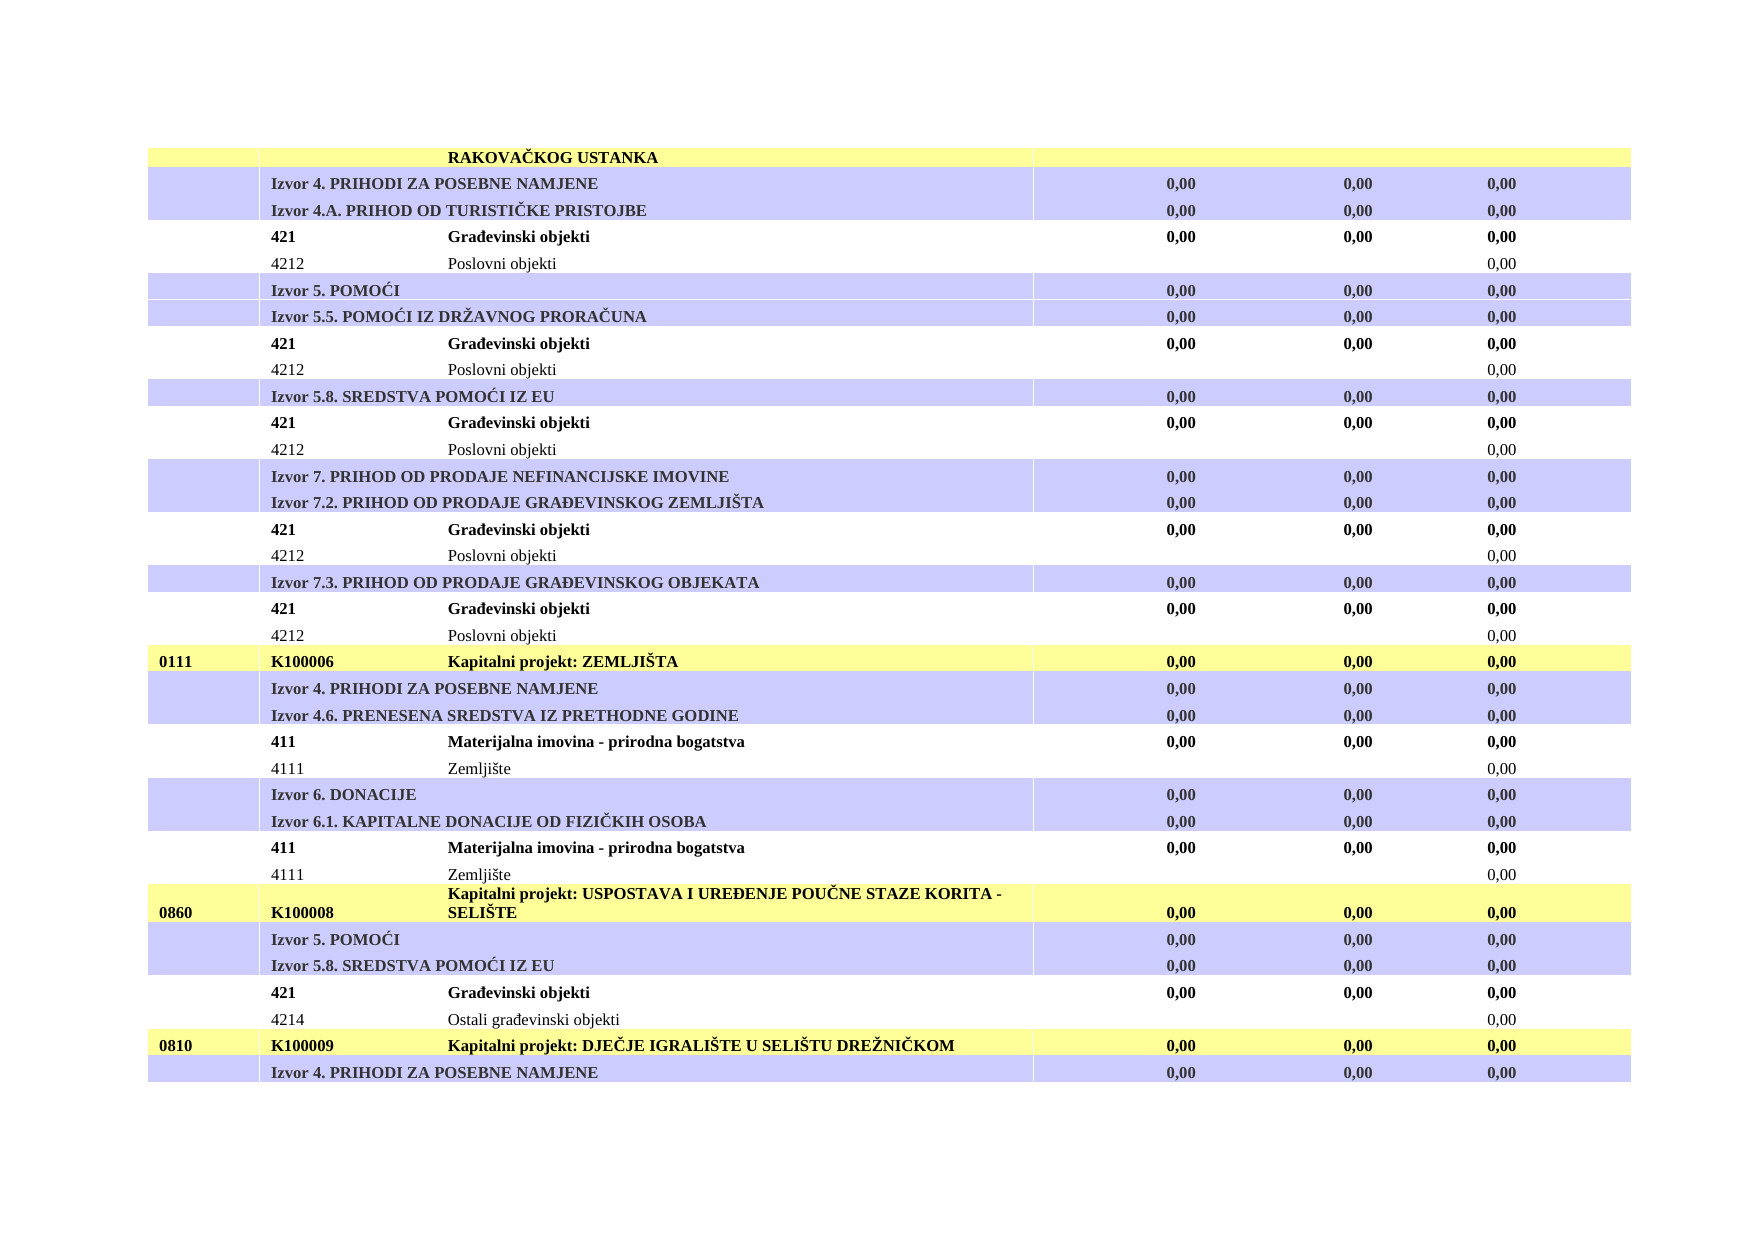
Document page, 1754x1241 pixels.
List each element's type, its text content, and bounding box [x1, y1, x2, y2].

table_cell 0,00 [1384, 698, 1527, 724]
table_cell [1527, 1002, 1631, 1028]
table_cell 0,00 [1384, 949, 1527, 975]
table_cell [1527, 246, 1631, 273]
table_cell 4212 [260, 433, 436, 459]
table_cell 0111 [148, 645, 259, 671]
table_cell 0,00 [1207, 326, 1384, 353]
table_cell Izvor 4. PRIHODI ZA POSEBNE NAMJENE [260, 671, 1033, 698]
table_cell [148, 148, 259, 167]
table_cell 0,00 [1034, 459, 1207, 486]
table_cell Poslovni objekti [436, 539, 1033, 565]
table_cell [1034, 1002, 1207, 1028]
table_cell 0,00 [1384, 804, 1527, 831]
table_cell [1034, 246, 1207, 273]
table_cell [1034, 539, 1207, 565]
table_cell Izvor 6. DONACIJE [260, 778, 1033, 804]
table_cell [148, 804, 259, 831]
table_cell [1527, 645, 1631, 671]
table_cell [1034, 353, 1207, 379]
table_cell [1207, 433, 1384, 459]
table_cell 0,00 [1034, 512, 1207, 539]
table_cell 0,00 [1034, 220, 1207, 246]
table_cell [148, 1055, 259, 1082]
table_cell [1527, 778, 1631, 804]
table_cell [1527, 858, 1631, 884]
table_cell [148, 326, 259, 353]
table_cell Kapitalni projekt: USPOSTAVA I UREĐENJE POUČNE STAZE KORITA - SELIŠTE [436, 884, 1033, 922]
table_cell 0,00 [1384, 751, 1527, 778]
table_cell 0,00 [1384, 300, 1527, 326]
table_cell Poslovni objekti [436, 618, 1033, 645]
table_cell [1207, 148, 1384, 167]
table_cell [148, 167, 259, 193]
table_cell [1527, 698, 1631, 724]
table_cell [148, 246, 259, 273]
table_cell 4214 [260, 1002, 436, 1028]
table_cell Izvor 6.1. KAPITALNE DONACIJE OD FIZIČKIH OSOBA [260, 804, 1033, 831]
table_cell Građevinski objekti [436, 975, 1033, 1002]
table_cell [1527, 1029, 1631, 1055]
table_cell [148, 353, 259, 379]
table_cell 0,00 [1384, 618, 1527, 645]
table_cell 0,00 [1207, 922, 1384, 949]
table_cell 0,00 [1384, 246, 1527, 273]
table_cell [148, 433, 259, 459]
table_cell 0,00 [1207, 1029, 1384, 1055]
table_cell [148, 539, 259, 565]
table_cell 0,00 [1207, 804, 1384, 831]
table_cell 0,00 [1207, 193, 1384, 220]
table_cell [1527, 193, 1631, 220]
table_cell 0,00 [1207, 220, 1384, 246]
table_cell 0,00 [1207, 975, 1384, 1002]
table_cell [148, 459, 259, 486]
table_cell 0,00 [1207, 167, 1384, 193]
table_cell [1527, 671, 1631, 698]
table_cell 0,00 [1034, 167, 1207, 193]
table_cell [1207, 751, 1384, 778]
table_cell Izvor 5.8. SREDSTVA POMOĆI IZ EU [260, 379, 1033, 406]
table_cell 0,00 [1384, 486, 1527, 512]
table_cell [1527, 220, 1631, 246]
table_cell 0,00 [1207, 671, 1384, 698]
table_cell 0,00 [1207, 1055, 1384, 1082]
table_cell 0,00 [1384, 433, 1527, 459]
table_cell 0,00 [1034, 1029, 1207, 1055]
table_cell 421 [260, 512, 436, 539]
table_cell 0,00 [1034, 1055, 1207, 1082]
table_cell 0,00 [1384, 884, 1527, 922]
table_cell Kapitalni projekt: DJEČJE IGRALIŠTE U SELIŠTU DREŽNIČKOM [436, 1029, 1033, 1055]
table_cell 0,00 [1207, 459, 1384, 486]
table_cell 0,00 [1384, 975, 1527, 1002]
table_cell Građevinski objekti [436, 512, 1033, 539]
table_cell 0,00 [1034, 326, 1207, 353]
table_cell 0,00 [1034, 884, 1207, 922]
table_cell [148, 273, 259, 299]
table_cell [1207, 618, 1384, 645]
table_cell Zemljište [436, 751, 1033, 778]
table_cell 0,00 [1034, 831, 1207, 857]
table_cell [148, 671, 259, 698]
table_cell [1527, 884, 1631, 922]
table_cell [1527, 618, 1631, 645]
table_cell [148, 831, 259, 857]
table_cell 0,00 [1384, 193, 1527, 220]
table_cell [148, 592, 259, 618]
table_cell 0,00 [1034, 804, 1207, 831]
table_cell [148, 379, 259, 406]
table_cell 0,00 [1384, 645, 1527, 671]
table_cell 0,00 [1034, 778, 1207, 804]
table_cell [1034, 751, 1207, 778]
table_cell 0,00 [1384, 167, 1527, 193]
table_cell Zemljište [436, 858, 1033, 884]
table_cell [148, 406, 259, 432]
table_cell 411 [260, 725, 436, 751]
table_cell [148, 220, 259, 246]
table_cell Kapitalni projekt: ZEMLJIŠTA [436, 645, 1033, 671]
table_cell [148, 512, 259, 539]
table_cell 0,00 [1034, 949, 1207, 975]
table_cell 0,00 [1384, 1055, 1527, 1082]
table_cell 0,00 [1034, 486, 1207, 512]
table_cell K100009 [260, 1029, 436, 1055]
table_cell [1527, 300, 1631, 326]
table_cell [1527, 565, 1631, 592]
table_cell 0,00 [1034, 406, 1207, 432]
table_cell Ostali građevinski objekti [436, 1002, 1033, 1028]
table_cell [1527, 379, 1631, 406]
table_cell [148, 922, 259, 949]
table_cell 0,00 [1384, 1002, 1527, 1028]
table_cell 0860 [148, 884, 259, 922]
table_cell 421 [260, 406, 436, 432]
table_cell 0,00 [1384, 922, 1527, 949]
table_cell [148, 751, 259, 778]
table_cell Izvor 5. POMOĆI [260, 922, 1033, 949]
table_cell [1527, 433, 1631, 459]
table_cell [1527, 1055, 1631, 1082]
table_cell Izvor 5.5. POMOĆI IZ DRŽAVNOG PRORAČUNA [260, 300, 1033, 326]
table_cell 4212 [260, 246, 436, 273]
table_cell 0,00 [1384, 220, 1527, 246]
table_cell [1034, 858, 1207, 884]
table_cell [1527, 922, 1631, 949]
table_cell 4212 [260, 353, 436, 379]
table_cell 0,00 [1034, 725, 1207, 751]
table_cell [148, 725, 259, 751]
table_cell 0,00 [1034, 273, 1207, 299]
table_cell Materijalna imovina - prirodna bogatstva [436, 831, 1033, 857]
table_cell Građevinski objekti [436, 220, 1033, 246]
table_cell 4111 [260, 751, 436, 778]
table_cell 0,00 [1034, 671, 1207, 698]
table_cell 0,00 [1384, 592, 1527, 618]
table_cell 0,00 [1034, 193, 1207, 220]
table_cell 0,00 [1384, 831, 1527, 857]
table_cell 0,00 [1207, 778, 1384, 804]
table_cell [1207, 353, 1384, 379]
table_cell Građevinski objekti [436, 326, 1033, 353]
table_cell 0,00 [1034, 975, 1207, 1002]
table_cell 0,00 [1384, 671, 1527, 698]
table_cell [1527, 459, 1631, 486]
table_cell Poslovni objekti [436, 353, 1033, 379]
table_cell [148, 778, 259, 804]
table_cell [1207, 246, 1384, 273]
table_cell 0,00 [1384, 379, 1527, 406]
table_cell [1527, 148, 1631, 167]
table_cell Građevinski objekti [436, 592, 1033, 618]
table_cell 0,00 [1384, 353, 1527, 379]
table_cell 0,00 [1034, 645, 1207, 671]
table_cell Materijalna imovina - prirodna bogatstva [436, 725, 1033, 751]
table_cell 0,00 [1034, 300, 1207, 326]
table_cell [1527, 486, 1631, 512]
table_cell RAKOVAČKOG USTANKA [436, 148, 1033, 167]
table_cell [148, 949, 259, 975]
table_cell [148, 1002, 259, 1028]
table_cell [1034, 618, 1207, 645]
table_cell 0,00 [1384, 858, 1527, 884]
table_cell 421 [260, 326, 436, 353]
table_cell [1527, 273, 1631, 299]
table_cell [1207, 539, 1384, 565]
table_cell 0,00 [1207, 592, 1384, 618]
table_cell 0,00 [1384, 406, 1527, 432]
table_cell 0,00 [1207, 884, 1384, 922]
table_cell [1527, 353, 1631, 379]
table_cell 421 [260, 592, 436, 618]
table_cell 0,00 [1034, 379, 1207, 406]
table_cell 4212 [260, 618, 436, 645]
table_cell [1527, 831, 1631, 857]
table_cell Izvor 7.3. PRIHOD OD PRODAJE GRAĐEVINSKOG OBJEKATA [260, 565, 1033, 592]
table_cell Izvor 7.2. PRIHOD OD PRODAJE GRAĐEVINSKOG ZEMLJIŠTA [260, 486, 1033, 512]
table_cell [148, 486, 259, 512]
table_cell [148, 300, 259, 326]
table_cell 0,00 [1034, 698, 1207, 724]
table_cell [1527, 167, 1631, 193]
table_cell 0,00 [1207, 645, 1384, 671]
table_cell 4212 [260, 539, 436, 565]
table_cell 421 [260, 220, 436, 246]
table_cell [1527, 539, 1631, 565]
table_cell 0,00 [1034, 922, 1207, 949]
table_cell [148, 698, 259, 724]
table_cell 0,00 [1207, 486, 1384, 512]
table_cell [1527, 975, 1631, 1002]
table_cell 421 [260, 975, 436, 1002]
table_cell [148, 975, 259, 1002]
table_cell 0,00 [1384, 539, 1527, 565]
table_cell [1527, 949, 1631, 975]
table_cell Izvor 4. PRIHODI ZA POSEBNE NAMJENE [260, 1055, 1033, 1082]
table_cell 0,00 [1384, 459, 1527, 486]
table_cell K100008 [260, 884, 436, 922]
table_cell 0,00 [1207, 300, 1384, 326]
table_cell 0,00 [1384, 725, 1527, 751]
table_cell [1527, 592, 1631, 618]
table_cell [1034, 433, 1207, 459]
table_cell [148, 565, 259, 592]
table_cell 411 [260, 831, 436, 857]
table_cell Izvor 4.6. PRENESENA SREDSTVA IZ PRETHODNE GODINE [260, 698, 1033, 724]
table_cell [1527, 326, 1631, 353]
table_cell Izvor 7. PRIHOD OD PRODAJE NEFINANCIJSKE IMOVINE [260, 459, 1033, 486]
table_cell 0,00 [1207, 379, 1384, 406]
table_cell 0,00 [1384, 273, 1527, 299]
table_cell 0,00 [1384, 778, 1527, 804]
table_cell Građevinski objekti [436, 406, 1033, 432]
table_cell 0,00 [1207, 949, 1384, 975]
table_cell [148, 858, 259, 884]
table_cell K100006 [260, 645, 436, 671]
table_cell Izvor 5. POMOĆI [260, 273, 1033, 299]
table_cell Poslovni objekti [436, 246, 1033, 273]
table_cell Izvor 4.A. PRIHOD OD TURISTIČKE PRISTOJBE [260, 193, 1033, 220]
table_cell [1527, 406, 1631, 432]
table_cell Izvor 4. PRIHODI ZA POSEBNE NAMJENE [260, 167, 1033, 193]
table_cell [1384, 148, 1527, 167]
table_cell 4111 [260, 858, 436, 884]
table_cell [1527, 725, 1631, 751]
table_cell [1207, 1002, 1384, 1028]
table_cell 0,00 [1207, 406, 1384, 432]
table_cell 0,00 [1384, 512, 1527, 539]
table_cell 0,00 [1207, 565, 1384, 592]
table_cell 0,00 [1384, 565, 1527, 592]
table_cell 0,00 [1034, 592, 1207, 618]
table_cell 0,00 [1384, 326, 1527, 353]
table_cell [1527, 804, 1631, 831]
table_cell 0,00 [1207, 273, 1384, 299]
table_cell [1527, 512, 1631, 539]
table_cell 0,00 [1207, 831, 1384, 857]
table_cell [148, 618, 259, 645]
table_cell 0,00 [1207, 725, 1384, 751]
table_cell 0810 [148, 1029, 259, 1055]
table_cell 0,00 [1207, 512, 1384, 539]
table_cell 0,00 [1034, 565, 1207, 592]
table_cell 0,00 [1384, 1029, 1527, 1055]
table_cell Izvor 5.8. SREDSTVA POMOĆI IZ EU [260, 949, 1033, 975]
table_cell [1527, 751, 1631, 778]
table_cell [148, 193, 259, 220]
table_cell [260, 148, 436, 167]
table_cell 0,00 [1207, 698, 1384, 724]
table_cell [1034, 148, 1207, 167]
table_cell Poslovni objekti [436, 433, 1033, 459]
table_cell [1207, 858, 1384, 884]
